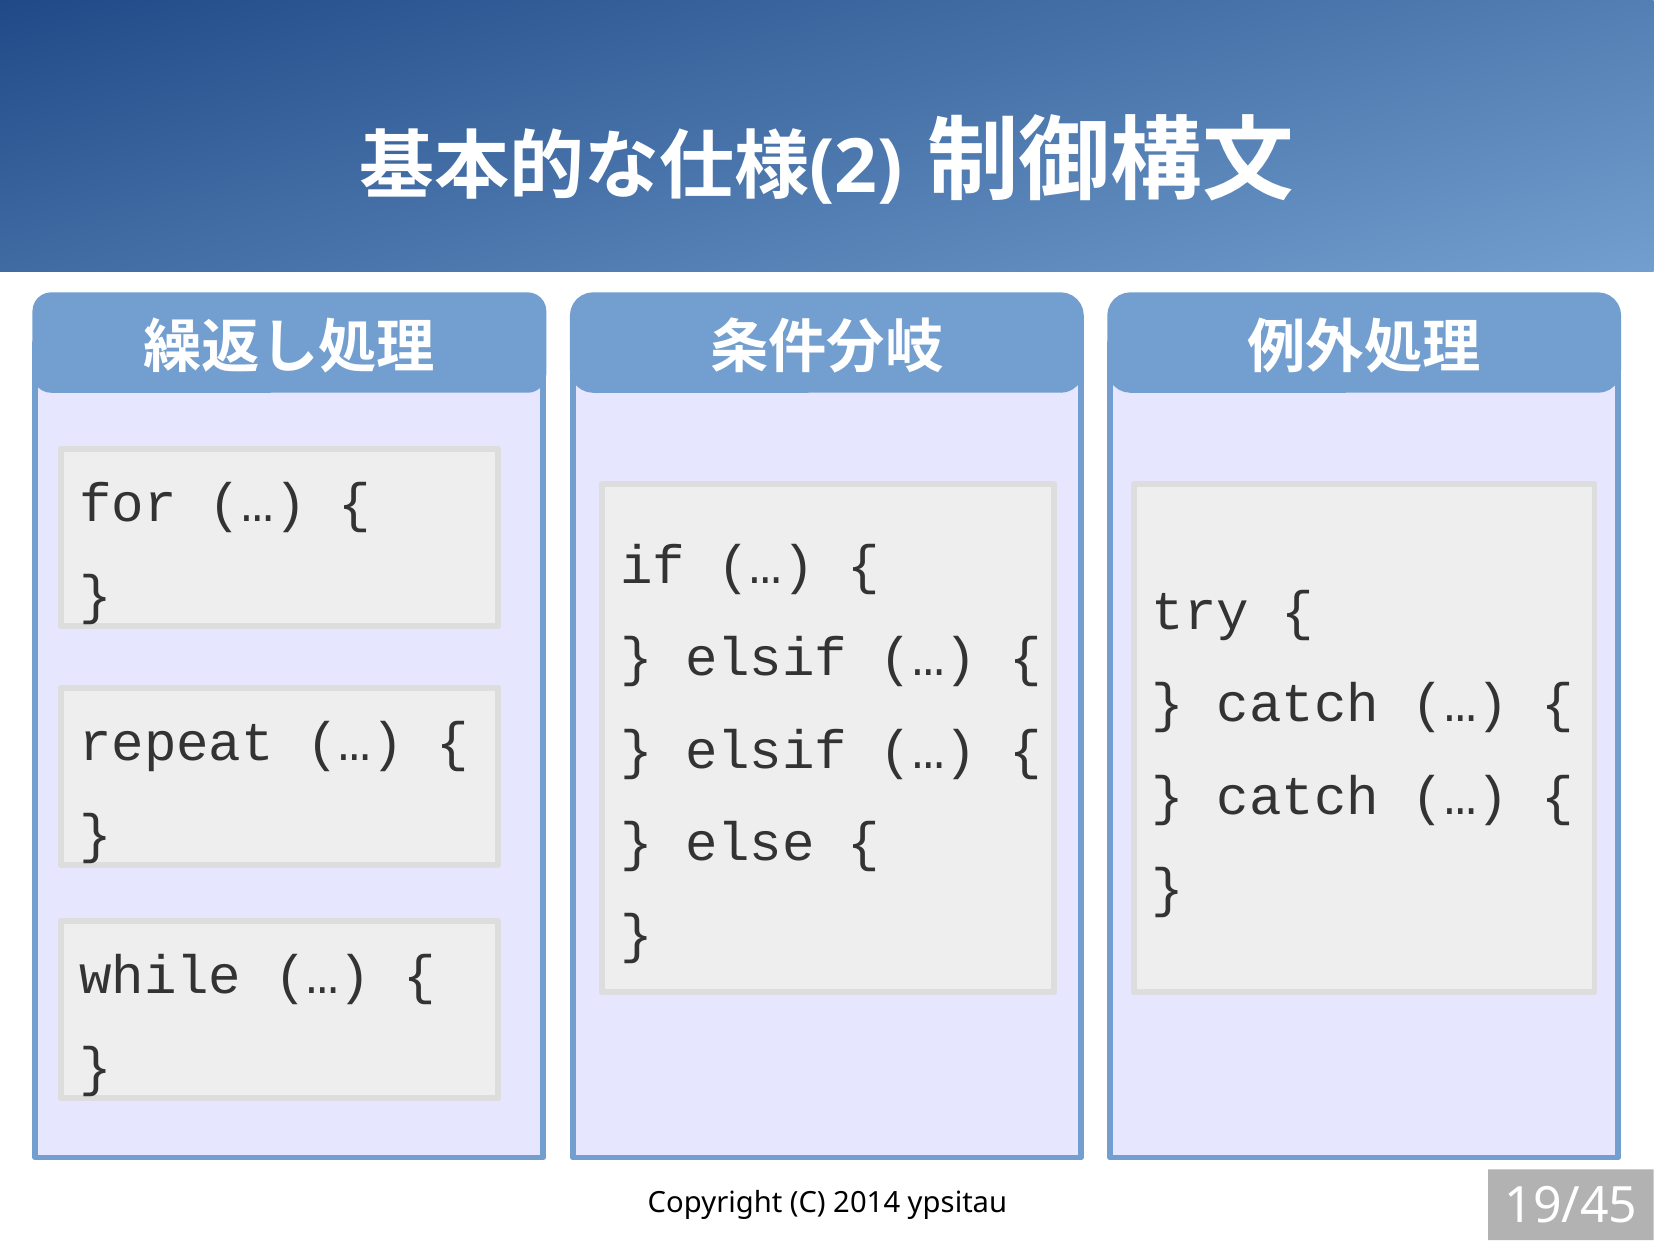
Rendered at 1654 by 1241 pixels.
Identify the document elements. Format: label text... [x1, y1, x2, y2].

text_box while (…) { } [61, 921, 499, 1099]
text_box repeat (…) { } [61, 687, 499, 866]
text_box 条件分岐 [572, 295, 1081, 390]
text_box try { } catch (…) { } catch (…) { } [1133, 484, 1595, 993]
text_box [35, 377, 544, 1158]
title 基本的な仕様(2) 制御構文 [82, 49, 1571, 257]
text_box [572, 371, 1081, 1158]
text_box if (…) { } elsif (…) { } elsif (…) { } else { } [602, 484, 1054, 993]
text_box 例外処理 [1110, 295, 1619, 390]
text_box 繰返し処理 [35, 295, 544, 390]
text_box [1110, 371, 1619, 1158]
text_box for (…) { } [61, 448, 499, 626]
